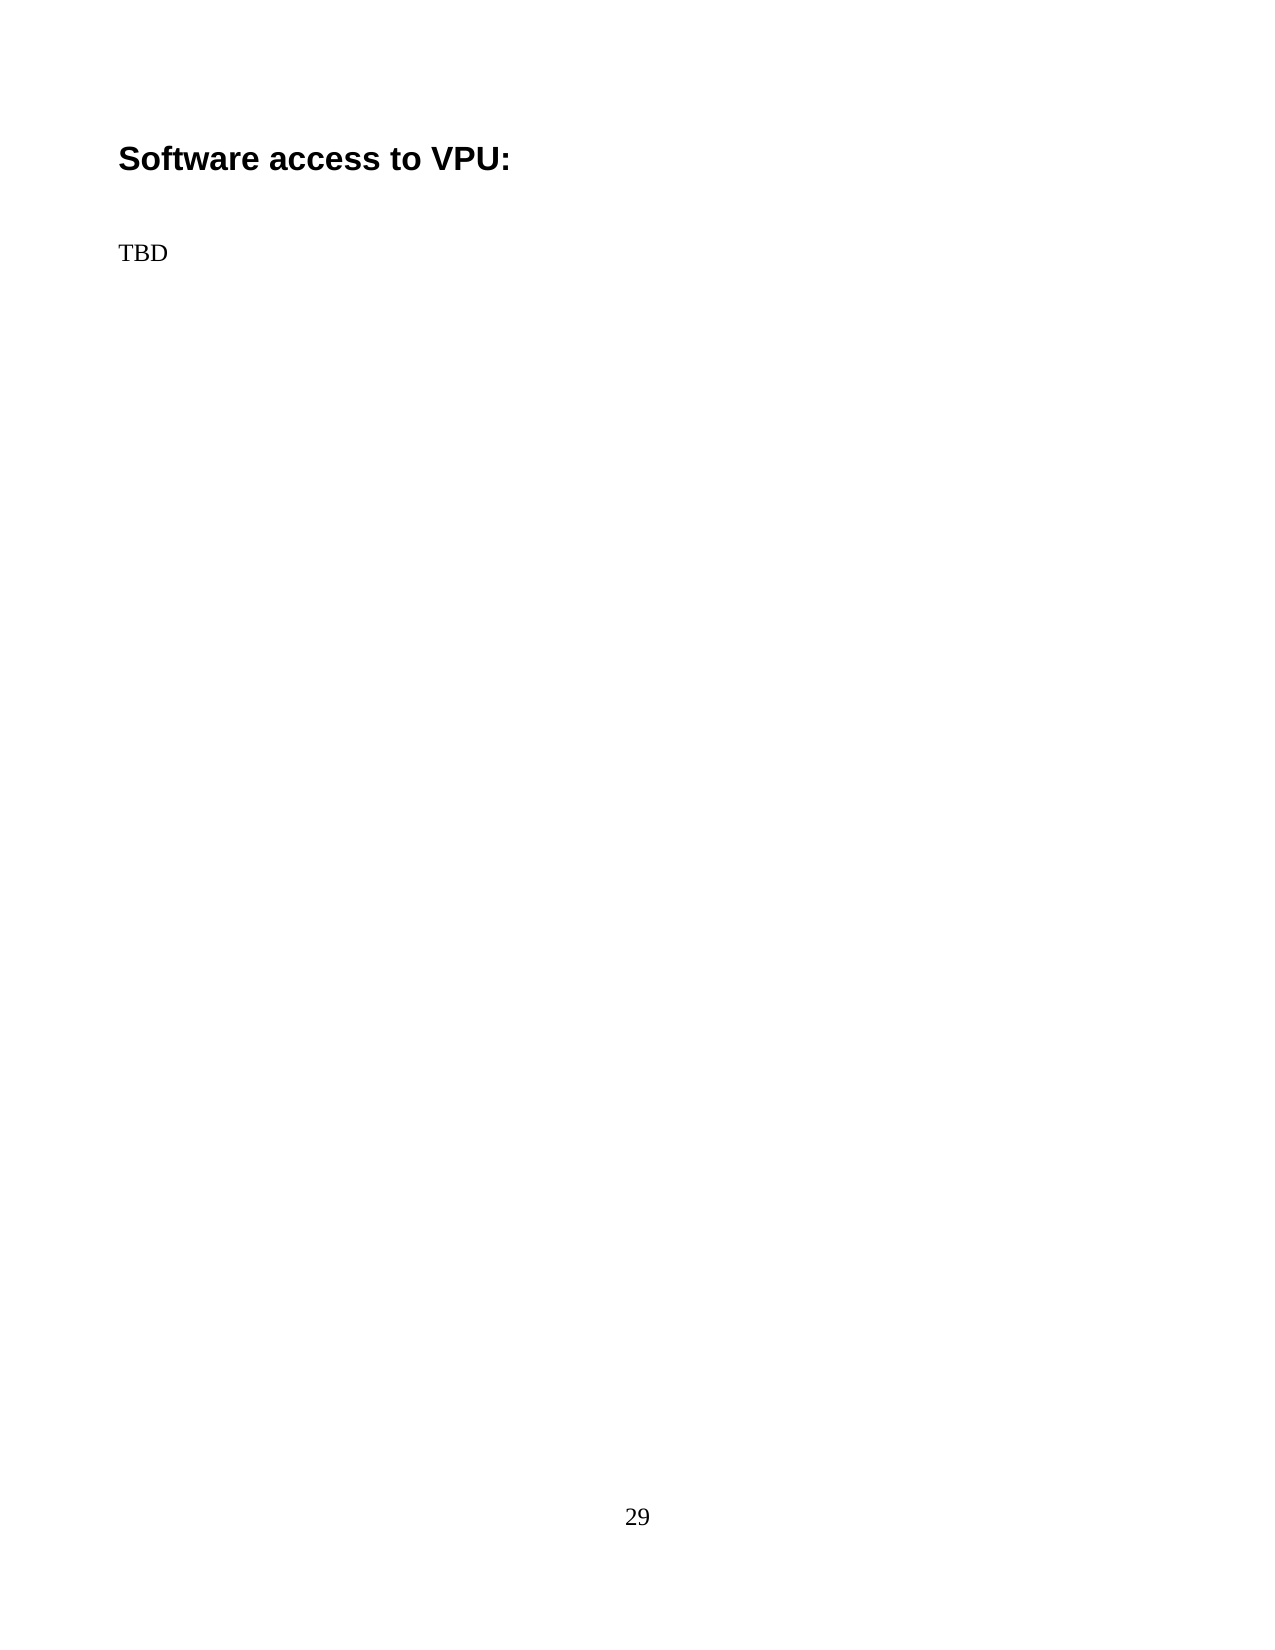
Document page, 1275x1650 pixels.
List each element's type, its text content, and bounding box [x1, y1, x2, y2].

text TBD [118, 238, 1157, 266]
subtitle Software access to VPU: [118, 139, 1157, 178]
